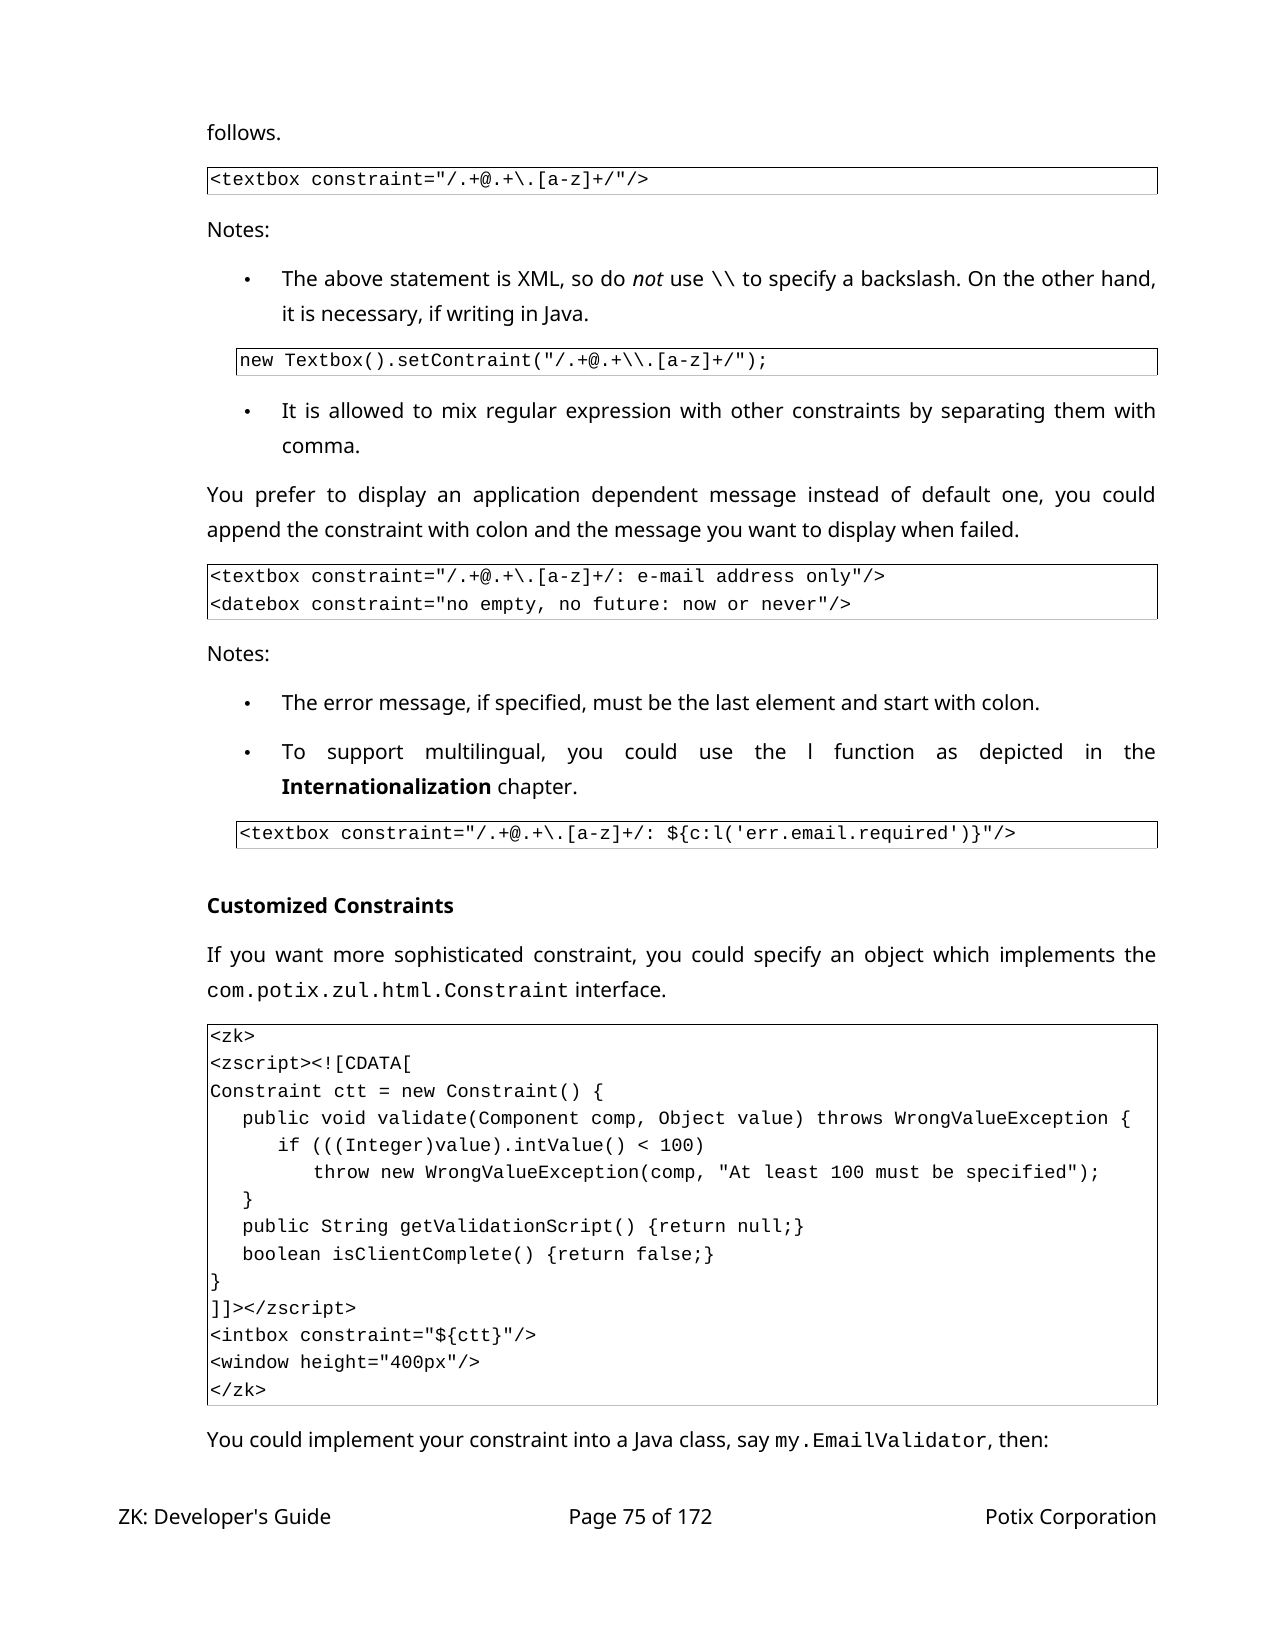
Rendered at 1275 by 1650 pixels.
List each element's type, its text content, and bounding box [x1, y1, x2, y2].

text <window height="400px"/> [208, 1350, 1157, 1374]
list The error message, if specified, must be the last element and start with colon. [244, 688, 1157, 716]
text <textbox constraint="/.+@.+\.[a-z]+/"/> [208, 168, 1157, 194]
text Constraint ctt = new Constraint() { [208, 1078, 1157, 1103]
text new Textbox().setContraint("/.+@.+\\.[a-z]+/"); [237, 349, 1157, 375]
text } [208, 1187, 1157, 1211]
text Notes: [207, 215, 1157, 243]
text throw new WrongValueException(comp, "At least 100 must be specified"); [208, 1160, 1157, 1184]
list It is allowed to mix regular expression with other constraints by separating them with comma. [244, 396, 1157, 459]
text <intbox constraint="${ctt}"/> [208, 1323, 1157, 1347]
text } [208, 1269, 1157, 1293]
text <datebox constraint="no empty, no future: now or never"/> [208, 591, 1157, 619]
text if (((Integer)value).intValue() < 100) [208, 1133, 1157, 1157]
text You prefer to display an application dependent message instead of default one, you could append the constraint with colon and the message you want to display when failed. [207, 480, 1157, 543]
list The above statement is XML, so do not use \\ to specify a backslash. On the other hand, it is necessary, if writing in Java. [244, 264, 1157, 327]
text follows. [207, 118, 1157, 146]
text You could implement your constraint into a Java class, say my.EmailValidator, then: [207, 1425, 1157, 1454]
list To support multilingual, you could use the l function as depicted in the Internationalization chapter. [244, 737, 1157, 800]
text <textbox constraint="/.+@.+\.[a-z]+/: ${c:l('err.email.required')}"/> [237, 822, 1157, 848]
text <textbox constraint="/.+@.+\.[a-z]+/: e-mail address only"/> [208, 565, 1157, 588]
text <zscript><![CDATA[ [208, 1051, 1157, 1076]
text public String getValidationScript() {return null;} [208, 1214, 1157, 1239]
text </zk> [208, 1377, 1157, 1405]
text ]]></zscript> [208, 1296, 1157, 1320]
text Notes: [207, 639, 1157, 667]
subtitle Customized Constraints [207, 891, 1157, 919]
text boolean isClientComplete() {return false;} [208, 1242, 1157, 1266]
text If you want more sophisticated constraint, you could specify an object which implements the com.potix.zul.html.Constraint interface. [207, 940, 1157, 1003]
text <zk> [208, 1025, 1157, 1048]
text public void validate(Component comp, Object value) throws WrongValueException { [208, 1106, 1157, 1130]
